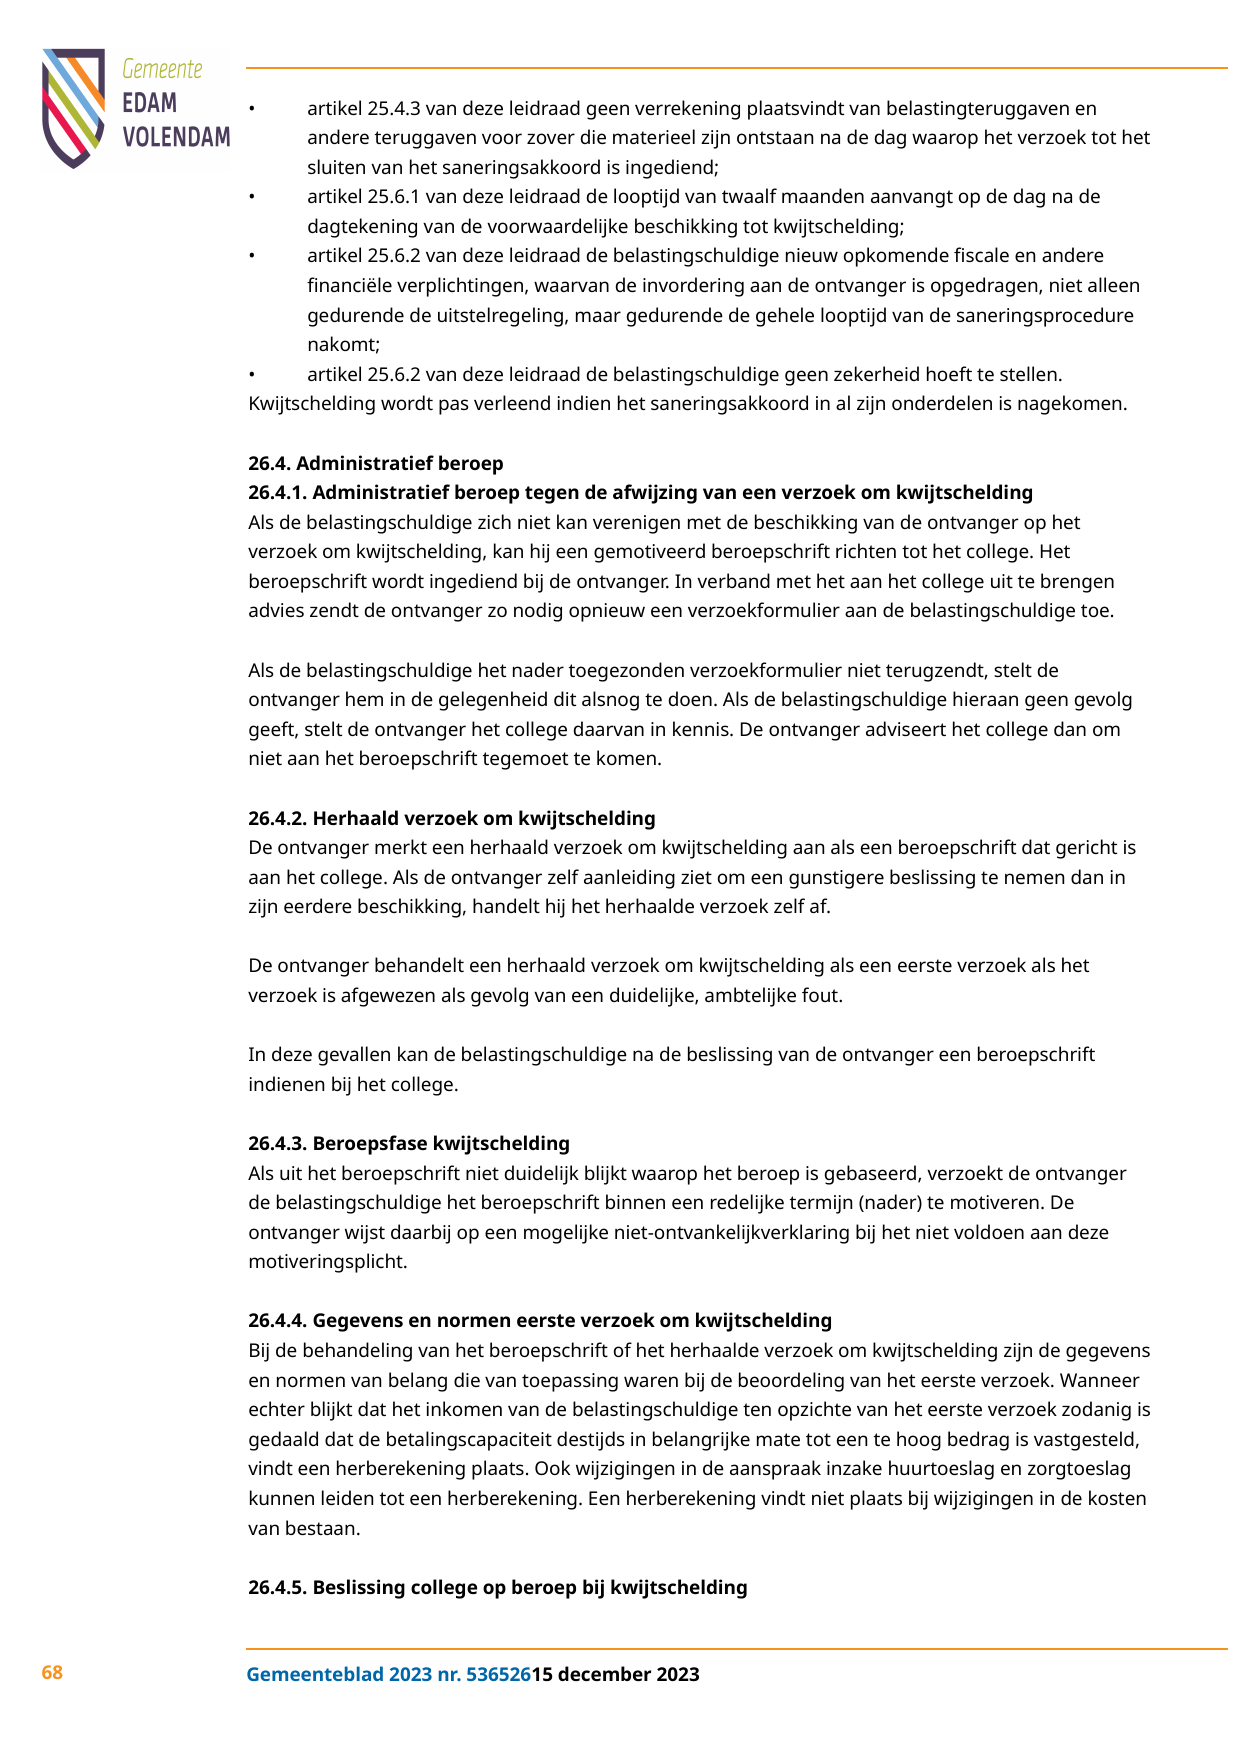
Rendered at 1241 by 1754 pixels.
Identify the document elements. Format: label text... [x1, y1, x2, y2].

text De ontvanger merkt een herhaald verzoek om kwijtschelding aan als een beroepschrift dat gericht is aan het college. Als de ontvanger zelf aanleiding ziet om een gunstigere beslissing te nemen dan in zijn eerdere beschikking, handelt hij het herhaalde verzoek zelf af. [248, 834, 1152, 919]
list artikel 25.4.3 van deze leidraad geen verrekening plaatsvindt van belastingteruggaven en andere teruggaven voor zover die materieel zijn ontstaan na de dag waarop het verzoek tot het sluiten van het saneringsakkoord is ingediend; [248, 95, 1152, 180]
text 26.4. Administratief beroep [248, 450, 1152, 476]
list artikel 25.6.2 van deze leidraad de belastingschuldige geen zekerheid hoeft te stellen. [248, 361, 1152, 387]
list artikel 25.6.2 van deze leidraad de belastingschuldige nieuw opkomende fiscale en andere financiële verplichtingen, waarvan de invordering aan de ontvanger is opgedragen, niet alleen gedurende de uitstelregeling, maar gedurende de gehele looptijd van de saneringsprocedure nakomt; [248, 243, 1152, 357]
picture [41, 47, 231, 172]
text 26.4.5. Beslissing college op beroep bij kwijtschelding [248, 1574, 1152, 1600]
text Als de belastingschuldige zich niet kan verenigen met de beschikking van de ontvanger op het verzoek om kwijtschelding, kan hij een gemotiveerd beroepschrift richten tot het college. Het beroepschrift wordt ingediend bij de ontvanger. In verband met het aan het college uit te brengen advies zendt de ontvanger zo nodig opnieuw een verzoekformulier aan de belastingschuldige toe. [248, 509, 1152, 623]
text Bij de behandeling van het beroepschrift of het herhaalde verzoek om kwijtschelding zijn de gegevens en normen van belang die van toepassing waren bij de beoordeling van het eerste verzoek. Wanneer echter blijkt dat het inkomen van de belastingschuldige ten opzichte van het eerste verzoek zodanig is gedaald dat de betalingscapaciteit destijds in belangrijke mate tot een te hoog bedrag is vastgesteld, vindt een herberekening plaats. Ook wijzigingen in de aanspraak inzake huurtoeslag en zorgtoeslag kunnen leiden tot een herberekening. Een herberekening vindt niet plaats bij wijzigingen in de kosten van bestaan. [248, 1337, 1152, 1541]
list artikel 25.6.1 van deze leidraad de looptijd van twaalf maanden aanvangt op de dag na de dagtekening van de voorwaardelijke beschikking tot kwijtschelding; [248, 183, 1152, 239]
text 26.4.3. Beroepsfase kwijtschelding [248, 1130, 1152, 1156]
text 26.4.4. Gegevens en normen eerste verzoek om kwijtschelding [248, 1308, 1152, 1333]
text Als de belastingschuldige het nader toegezonden verzoekformulier niet terugzendt, stelt de ontvanger hem in de gelegenheid dit alsnog te doen. Als de belastingschuldige hieraan geen gevolg geeft, stelt de ontvanger het college daarvan in kennis. De ontvanger adviseert het college dan om niet aan het beroepschrift tegemoet te komen. [248, 657, 1152, 771]
text De ontvanger behandelt een herhaald verzoek om kwijtschelding als een eerste verzoek als het verzoek is afgewezen als gevolg van een duidelijke, ambtelijke fout. [248, 953, 1152, 1008]
text Als uit het beroepschrift niet duidelijk blijkt waarop het beroep is gebaseerd, verzoekt de ontvanger de belastingschuldige het beroepschrift binnen een redelijke termijn (nader) te motiveren. De ontvanger wijst daarbij op een mogelijke niet-ontvankelijkverklaring bij het niet voldoen aan deze motiveringsplicht. [248, 1160, 1152, 1274]
text Kwijtschelding wordt pas verleend indien het saneringsakkoord in al zijn onderdelen is nagekomen. [248, 391, 1152, 416]
text 26.4.2. Herhaald verzoek om kwijtschelding [248, 805, 1152, 831]
text 26.4.1. Administratief beroep tegen de afwijzing van een verzoek om kwijtschelding [248, 479, 1152, 505]
text In deze gevallen kan de belastingschuldige na de beslissing van de ontvanger een beroepschrift indienen bij het college. [248, 1041, 1152, 1097]
